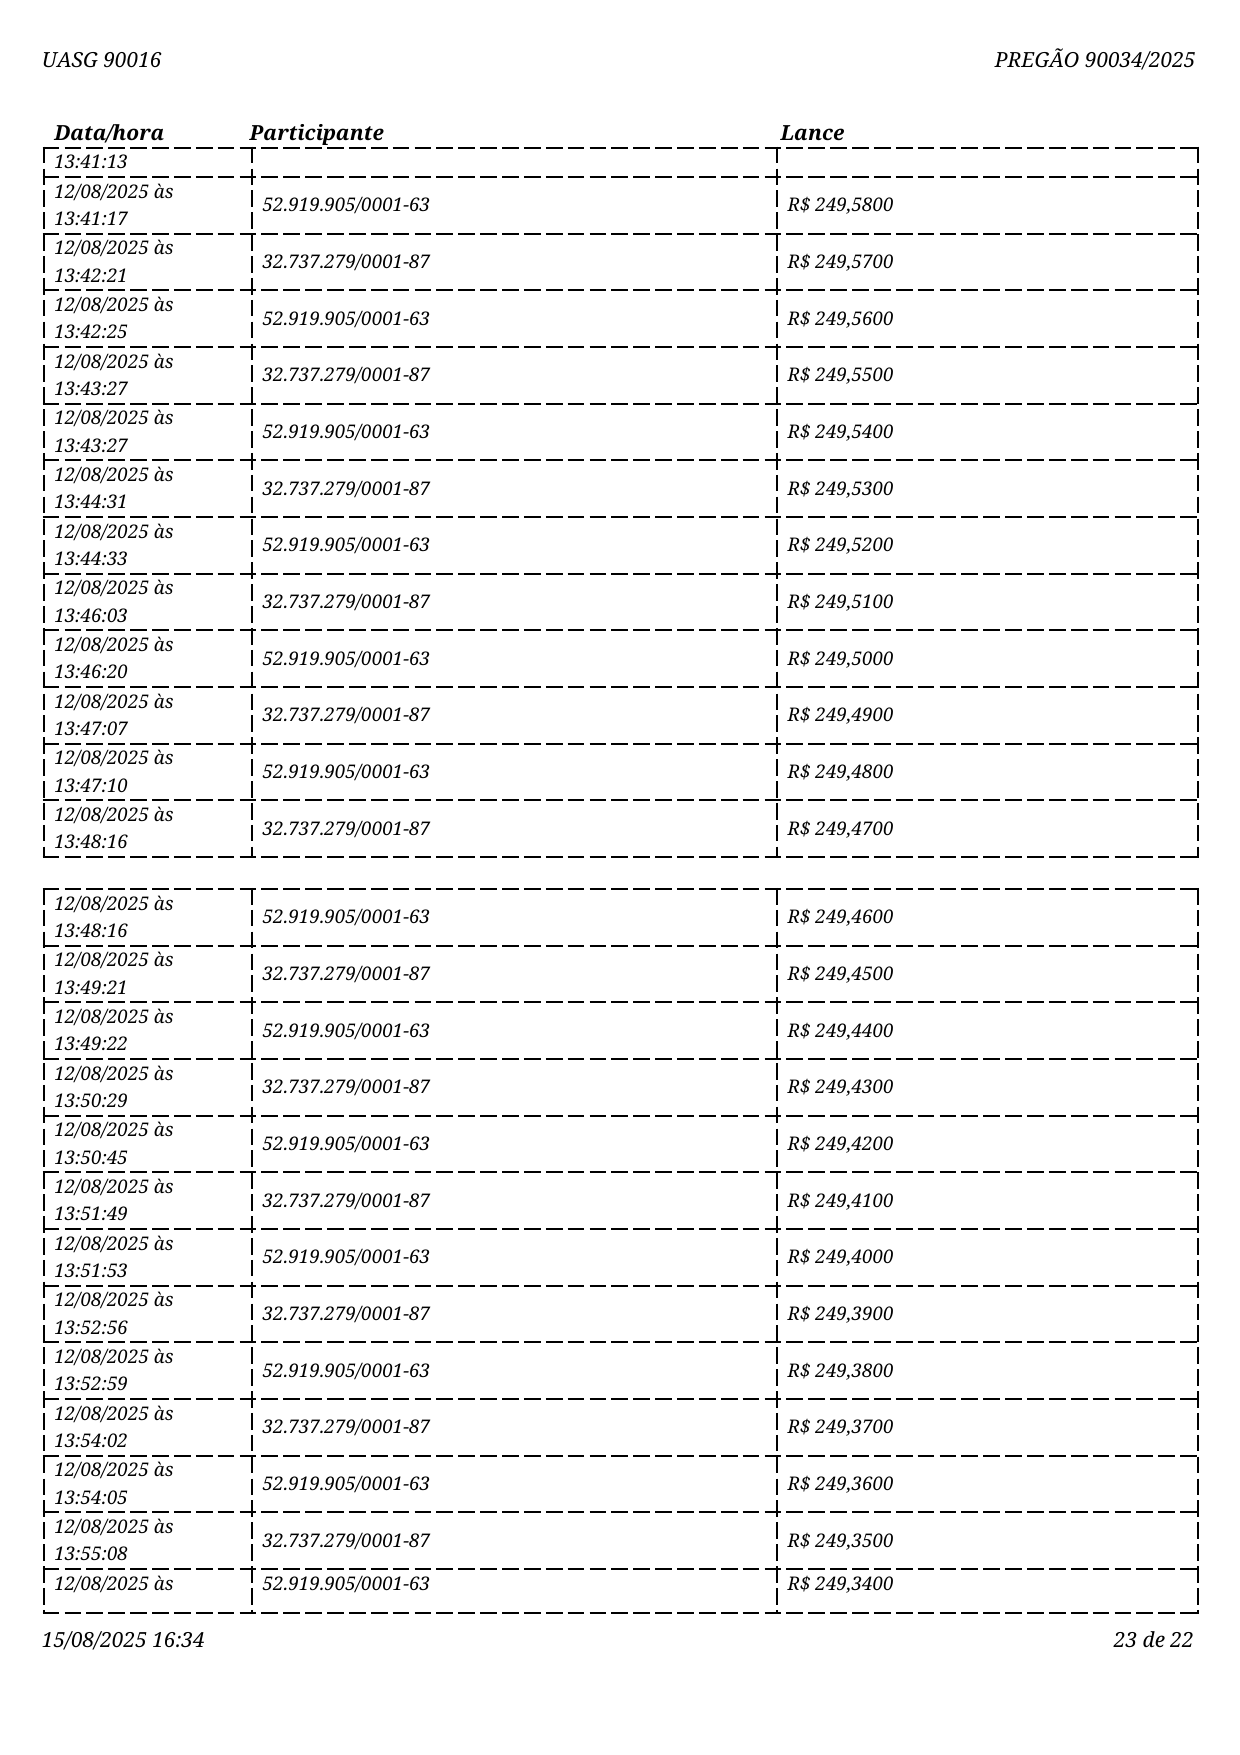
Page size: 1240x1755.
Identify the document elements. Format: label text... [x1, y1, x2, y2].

table_cell R$ 249,3600 [777, 1455, 1198, 1511]
table_cell 32.737.279/0001-87 [252, 1285, 777, 1341]
table_cell 52.919.905/0001-63 [252, 1115, 777, 1171]
table_cell 12/08/2025 às 13:54:02 [44, 1398, 252, 1454]
table_cell 32.737.279/0001-87 [252, 945, 777, 1001]
table_cell 52.919.905/0001-63 [252, 403, 777, 459]
table_cell R$ 249,5000 [777, 629, 1198, 686]
table_header R$ 249,4600 [777, 888, 1198, 944]
table_cell 52.919.905/0001-63 [252, 289, 777, 346]
table_cell 32.737.279/0001-87 [252, 346, 777, 403]
table_cell R$ 249,4400 [777, 1001, 1198, 1058]
table_cell 12/08/2025 às 13:46:03 [44, 573, 252, 629]
table_cell 32.737.279/0001-87 [252, 1511, 777, 1568]
table_cell R$ 249,4800 [777, 743, 1198, 799]
table_cell 12/08/2025 às 13:50:45 [44, 1115, 252, 1171]
table_cell 12/08/2025 às 13:43:27 [44, 403, 252, 459]
table_cell [252, 147, 777, 176]
table_cell R$ 249,5200 [777, 516, 1198, 573]
table_cell 12/08/2025 às 13:54:05 [44, 1455, 252, 1511]
table_cell 32.737.279/0001-87 [252, 459, 777, 516]
table_cell 52.919.905/0001-63 [252, 1001, 777, 1058]
table_cell R$ 249,3700 [777, 1398, 1198, 1454]
table_cell R$ 249,3800 [777, 1341, 1198, 1398]
table_cell 12/08/2025 às 13:48:16 [44, 799, 252, 856]
table_cell 12/08/2025 às 13:52:56 [44, 1285, 252, 1341]
table_cell 32.737.279/0001-87 [252, 799, 777, 856]
table_cell 52.919.905/0001-63 [252, 629, 777, 686]
table_cell R$ 249,4300 [777, 1058, 1198, 1114]
table_cell R$ 249,5300 [777, 459, 1198, 516]
table_cell 12/08/2025 às 13:49:21 [44, 945, 252, 1001]
table_cell R$ 249,3400 [777, 1568, 1198, 1612]
table_cell 52.919.905/0001-63 [252, 516, 777, 573]
table_cell R$ 249,4900 [777, 686, 1198, 743]
table_cell 12/08/2025 às 13:47:10 [44, 743, 252, 799]
table_cell R$ 249,4000 [777, 1228, 1198, 1284]
table_header 52.919.905/0001-63 [252, 888, 777, 944]
table_cell 12/08/2025 às 13:50:29 [44, 1058, 252, 1114]
table_cell R$ 249,5700 [777, 233, 1198, 289]
table_cell R$ 249,5400 [777, 403, 1198, 459]
table_cell 32.737.279/0001-87 [252, 1398, 777, 1454]
table_cell R$ 249,4100 [777, 1171, 1198, 1228]
table_cell 12/08/2025 às 13:42:25 [44, 289, 252, 346]
table_cell 12/08/2025 às 13:52:59 [44, 1341, 252, 1398]
table_cell 32.737.279/0001-87 [252, 573, 777, 629]
table_cell 12/08/2025 às 13:43:27 [44, 346, 252, 403]
table_cell 12/08/2025 às 13:51:53 [44, 1228, 252, 1284]
table_cell 32.737.279/0001-87 [252, 233, 777, 289]
table_cell 12/08/2025 às 13:47:07 [44, 686, 252, 743]
table_cell R$ 249,5600 [777, 289, 1198, 346]
table_cell R$ 249,5800 [777, 176, 1198, 233]
table_cell R$ 249,4200 [777, 1115, 1198, 1171]
table_cell 32.737.279/0001-87 [252, 686, 777, 743]
table_cell 32.737.279/0001-87 [252, 1058, 777, 1114]
table_cell R$ 249,4500 [777, 945, 1198, 1001]
table_cell [777, 147, 1198, 176]
table_cell 12/08/2025 às 13:55:08 [44, 1511, 252, 1568]
table_cell 12/08/2025 às 13:46:20 [44, 629, 252, 686]
table_cell 52.919.905/0001-63 [252, 1455, 777, 1511]
table_cell 12/08/2025 às 13:44:31 [44, 459, 252, 516]
table_cell R$ 249,5100 [777, 573, 1198, 629]
table_cell 52.919.905/0001-63 [252, 1228, 777, 1284]
table_cell R$ 249,3500 [777, 1511, 1198, 1568]
table_cell 52.919.905/0001-63 [252, 1341, 777, 1398]
table_cell 13:41:13 [44, 147, 252, 176]
table_cell 52.919.905/0001-63 [252, 743, 777, 799]
table_cell R$ 249,4700 [777, 799, 1198, 856]
table_cell 12/08/2025 às [44, 1568, 252, 1612]
table_header 12/08/2025 às 13:48:16 [44, 888, 252, 944]
table_cell 12/08/2025 às 13:42:21 [44, 233, 252, 289]
table_cell 12/08/2025 às 13:41:17 [44, 176, 252, 233]
table_cell R$ 249,5500 [777, 346, 1198, 403]
table_cell 12/08/2025 às 13:51:49 [44, 1171, 252, 1228]
table_cell 52.919.905/0001-63 [252, 1568, 777, 1612]
table_cell 12/08/2025 às 13:49:22 [44, 1001, 252, 1058]
table_cell R$ 249,3900 [777, 1285, 1198, 1341]
table_cell 32.737.279/0001-87 [252, 1171, 777, 1228]
table_cell 12/08/2025 às 13:44:33 [44, 516, 252, 573]
table_cell 52.919.905/0001-63 [252, 176, 777, 233]
